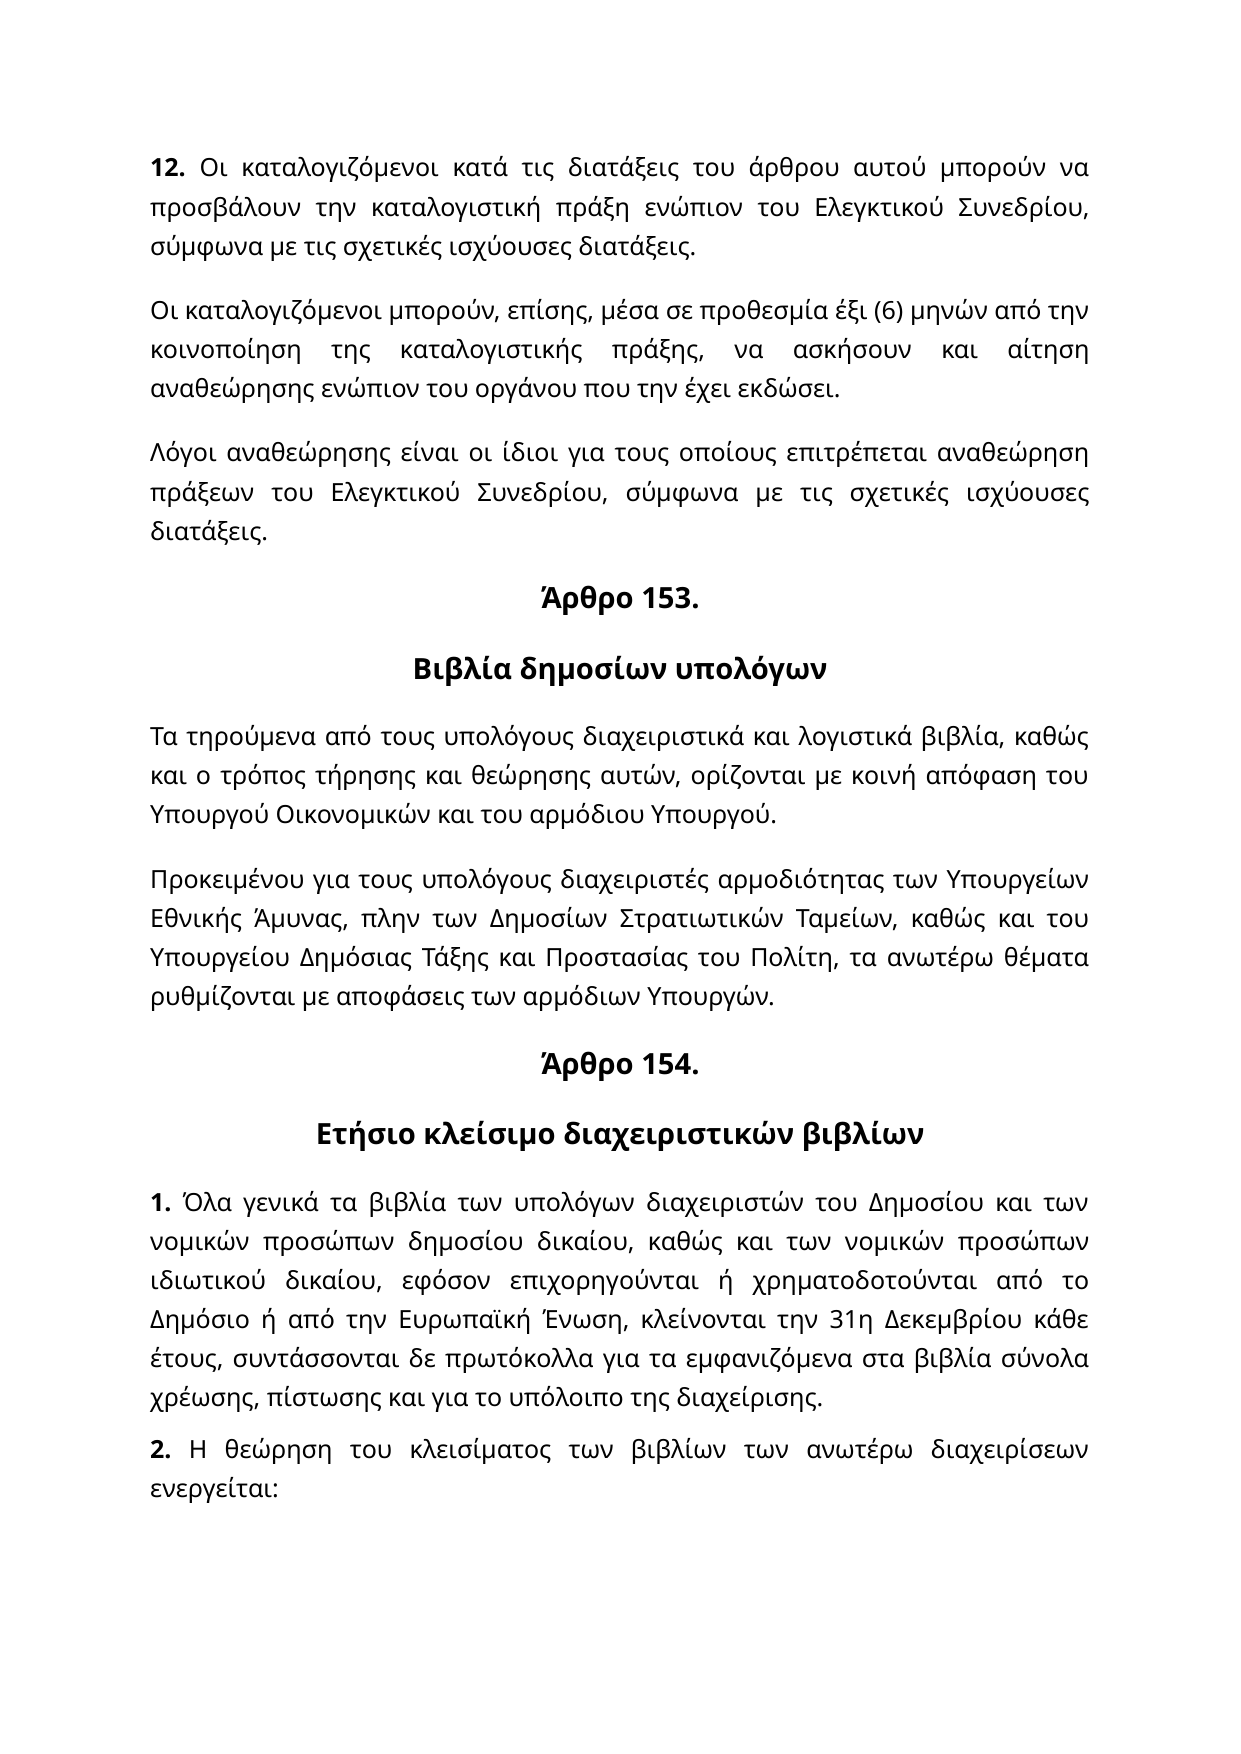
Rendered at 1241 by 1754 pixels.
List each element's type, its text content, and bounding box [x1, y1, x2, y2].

text Τα τηρούμενα από τους υπολόγους διαχειριστικά και λογιστικά βιβλία, καθώς και ο τρόπος τήρησης και θεώρησης αυτών, ορίζονται με κοινή απόφαση του Υπουργού Οικονομικών και του αρμόδιου Υπουργού. [150, 719, 1090, 831]
text Οι καταλογιζόμενοι μπορούν, επίσης, μέσα σε προθεσμία έξι (6) μηνών από την κοινοποίηση της καταλογιστικής πράξης, να ασκήσουν και αίτηση αναθεώρησης ενώπιον του οργάνου που την έχει εκδώσει. [150, 292, 1090, 405]
subtitle Άρθρο 153. [150, 577, 1090, 617]
text 12. Οι καταλογιζόμενοι κατά τις διατάξεις του άρθρου αυτού μπορούν να προσβάλουν την καταλογιστική πράξη ενώπιον του Ελεγκτικού Συνεδρίου, σύμφωνα με τις σχετικές ισχύουσες διατάξεις. [150, 150, 1090, 262]
text 1. Όλα γενικά τα βιβλία των υπολόγων διαχειριστών του Δημοσίου και των νομικών προσώπων δημοσίου δικαίου, καθώς και των νομικών προσώπων ιδιωτικού δικαίου, εφόσον επιχορηγούνται ή χρηματοδοτούνται από το Δημόσιο ή από την Ευρωπαϊκή Ένωση, κλείνονται την 31η Δεκεμβρίου κάθε έτους, συντάσσονται δε πρωτόκολλα για τα εμφανιζόμενα στα βιβλία σύνολα χρέωσης, πίστωσης και για το υπόλοιπο της διαχείρισης. [150, 1184, 1090, 1414]
text Προκειμένου για τους υπολόγους διαχειριστές αρμοδιότητας των Υπουργείων Εθνικής Άμυνας, πλην των Δημοσίων Στρατιωτικών Ταμείων, καθώς και του Υπουργείου Δημόσιας Τάξης και Προστασίας του Πολίτη, τα ανωτέρω θέματα ρυθμίζονται με αποφάσεις των αρμόδιων Υπουργών. [150, 861, 1090, 1013]
text Λόγοι αναθεώρησης είναι οι ίδιοι για τους οποίους επιτρέπεται αναθεώρηση πράξεων του Ελεγκτικού Συνεδρίου, σύμφωνα με τις σχετικές ισχύουσες διατάξεις. [150, 435, 1090, 547]
subtitle Βιβλία δημοσίων υπολόγων [150, 648, 1090, 688]
subtitle Ετήσιο κλείσιμο διαχειριστικών βιβλίων [150, 1113, 1090, 1153]
text 2. Η θεώρηση του κλεισίματος των βιβλίων των ανωτέρω διαχειρίσεων ενεργείται: [150, 1432, 1090, 1505]
subtitle Άρθρο 154. [150, 1043, 1090, 1083]
